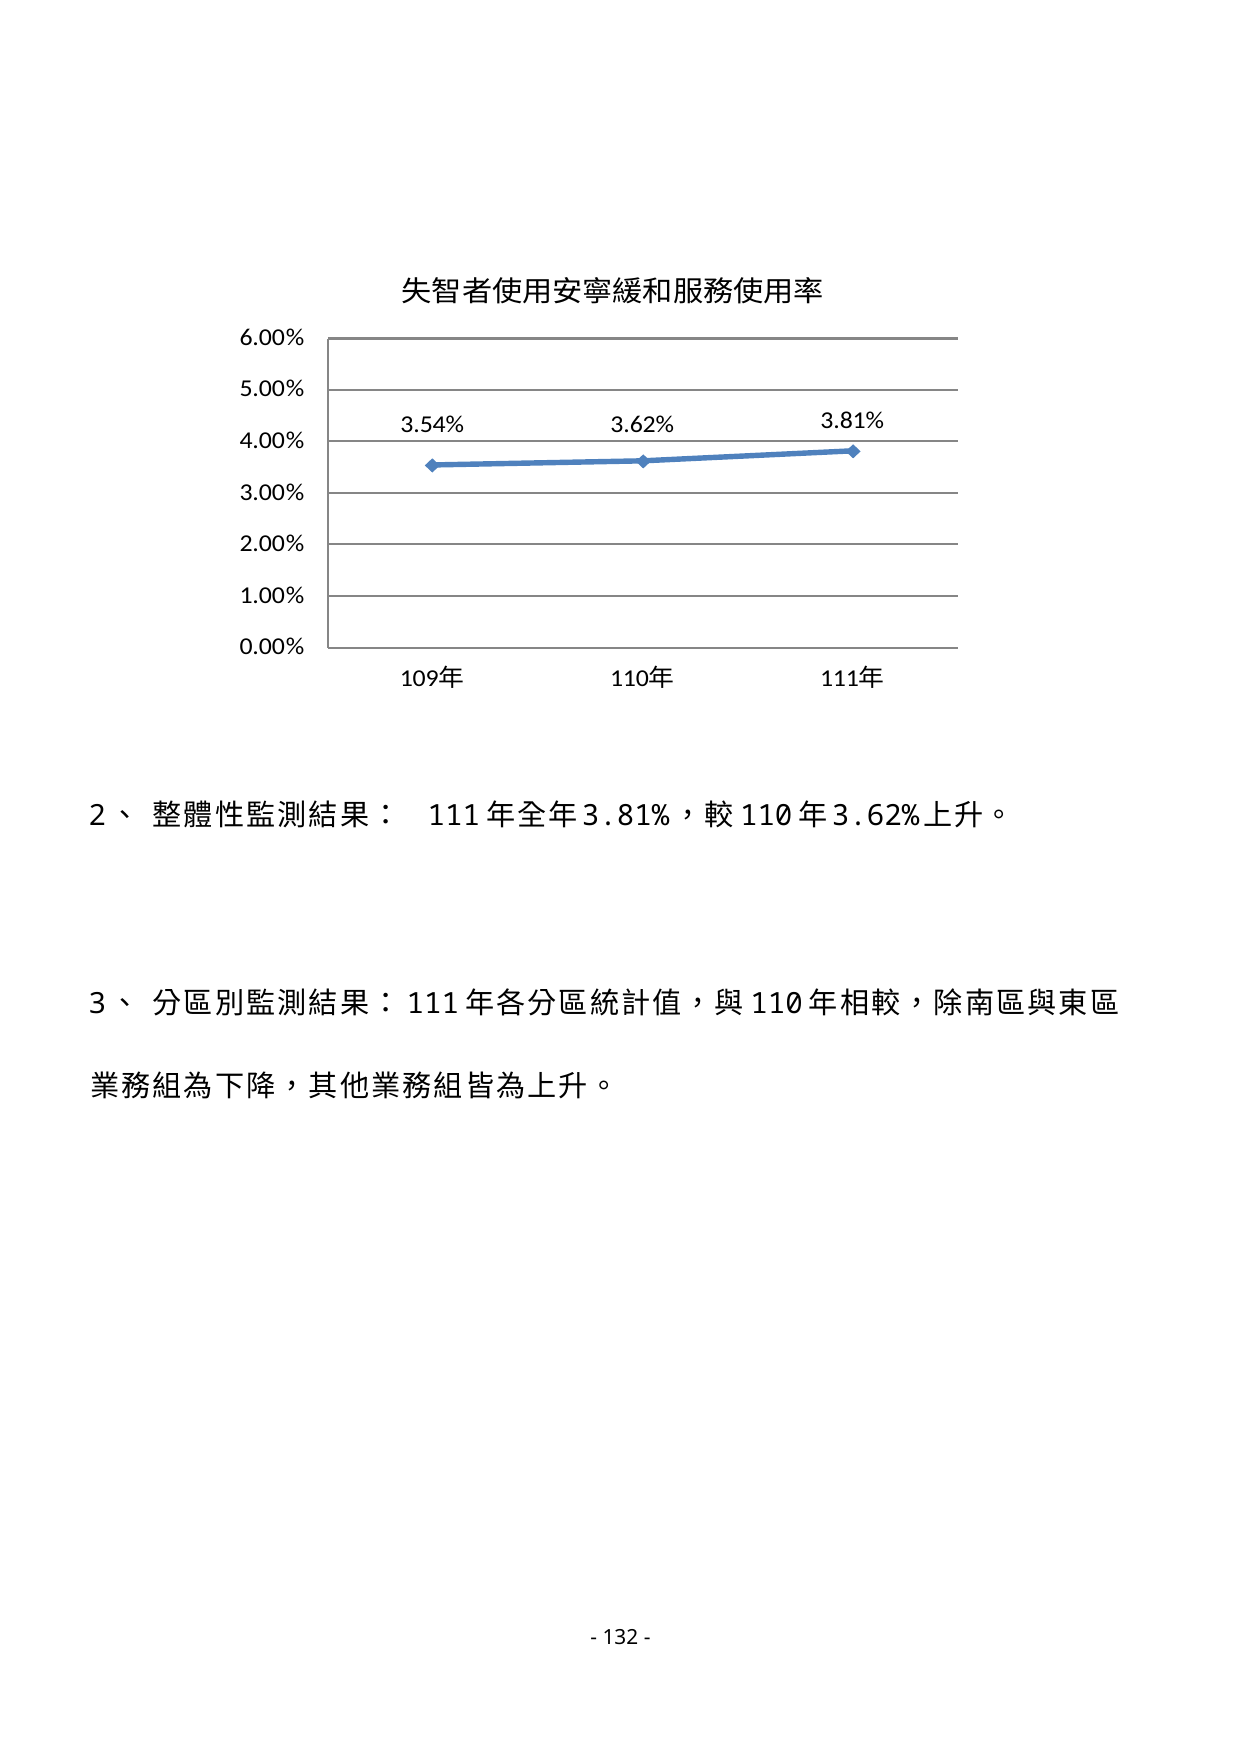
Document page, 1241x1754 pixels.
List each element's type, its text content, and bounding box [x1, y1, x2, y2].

list 分區別監測結果：111年各分區統計值，與110年相較，除南區與東區業務組為下降，其他業務組皆為上升。 [89, 917, 1145, 1105]
list 整體性監測結果： 111年全年3.81%，較110年3.62%上升。 [89, 167, 1145, 855]
